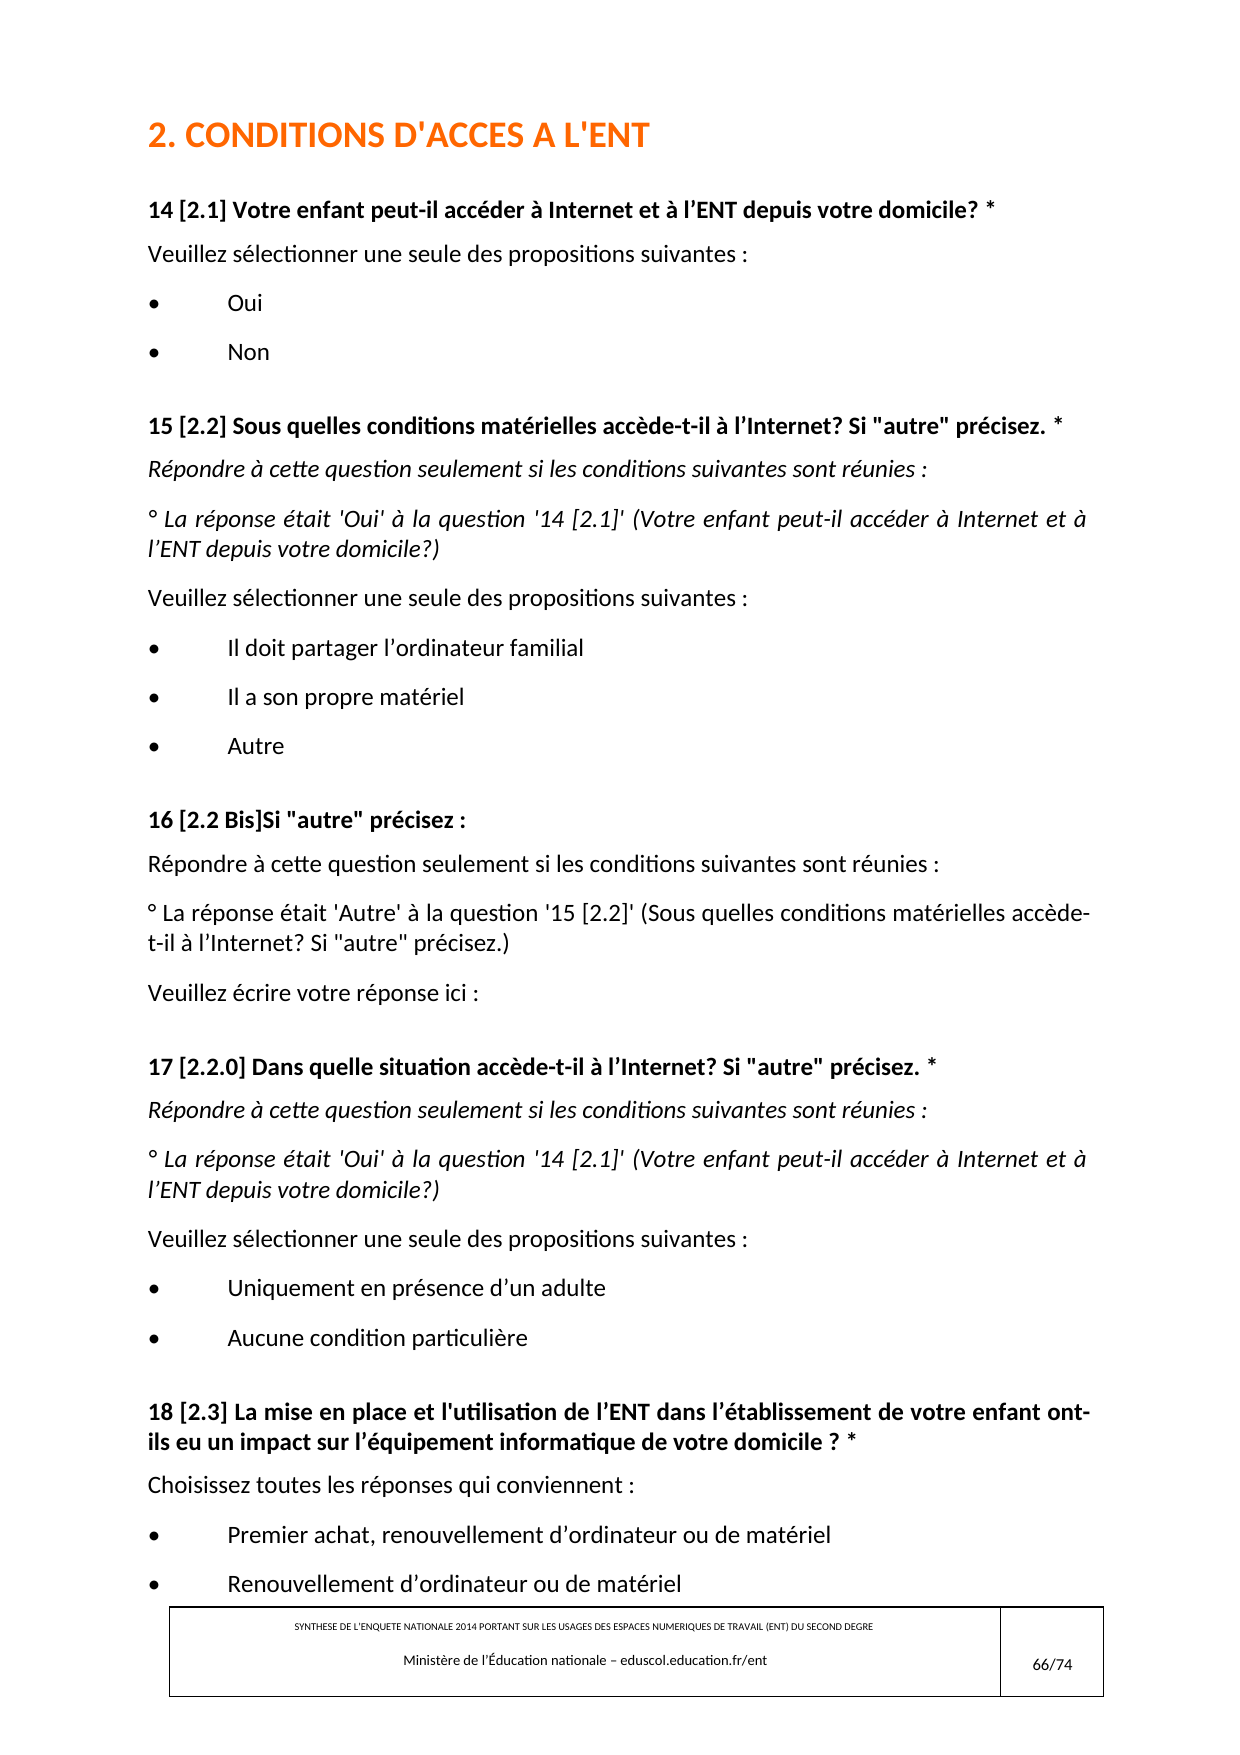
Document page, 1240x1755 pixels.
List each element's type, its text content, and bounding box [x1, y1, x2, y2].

text Répondre à cette question seulement si les conditions suivantes sont réunies : [148, 453, 1092, 484]
text ° La réponse était 'Oui' à la question '14 [2.1]' (Votre enfant peut-il accéder à Internet et à l’ENT depuis votre domicile?) [148, 1143, 1092, 1204]
text 17 [2.2.0] Dans quelle situation accède-t-il à l’Internet? Si "autre" précisez. * [148, 1051, 1092, 1082]
text Veuillez écrire votre réponse ici : [148, 977, 1092, 1007]
text Veuillez sélectionner une seule des propositions suivantes : [148, 583, 1092, 613]
text Veuillez sélectionner une seule des propositions suivantes : [148, 238, 1092, 268]
text • Renouvellement d’ordinateur ou de matériel [148, 1568, 1092, 1598]
text • Autre [148, 730, 1092, 761]
text • Non [148, 336, 1092, 367]
text • Il a son propre matériel [148, 681, 1092, 712]
text Choisissez toutes les réponses qui conviennent : [148, 1469, 1092, 1500]
text 16 [2.2 Bis]Si "autre" précisez : [148, 805, 1092, 835]
text 14 [2.1] Votre enfant peut-il accéder à Internet et à l’ENT depuis votre domicile? * [148, 195, 1092, 225]
text • Oui [148, 287, 1092, 317]
text ° La réponse était 'Oui' à la question '14 [2.1]' (Votre enfant peut-il accéder à Internet et à l’ENT depuis votre domicile?) [148, 503, 1092, 564]
text 2. CONDITIONS D'ACCES A L'ENT [148, 111, 1092, 157]
text Répondre à cette question seulement si les conditions suivantes sont réunies : [148, 1094, 1092, 1124]
text • Uniquement en présence d’un adulte [148, 1272, 1092, 1303]
text Veuillez sélectionner une seule des propositions suivantes : [148, 1223, 1092, 1254]
text • Aucune condition particulière [148, 1322, 1092, 1352]
text 18 [2.3] La mise en place et l'utilisation de l’ENT dans l’établissement de votre enfant ont-ils eu un impact sur l’équipement informatique de votre domicile ? * [148, 1396, 1092, 1457]
text ° La réponse était 'Autre' à la question '15 [2.2]' (Sous quelles conditions matérielles accède-t-il à l’Internet? Si "autre" précisez.) [148, 897, 1092, 958]
text • Il doit partager l’ordinateur familial [148, 632, 1092, 662]
text Répondre à cette question seulement si les conditions suivantes sont réunies : [148, 848, 1092, 878]
text 15 [2.2] Sous quelles conditions matérielles accède-t-il à l’Internet? Si "autre" précisez. * [148, 411, 1092, 441]
text • Premier achat, renouvellement d’ordinateur ou de matériel [148, 1519, 1092, 1549]
